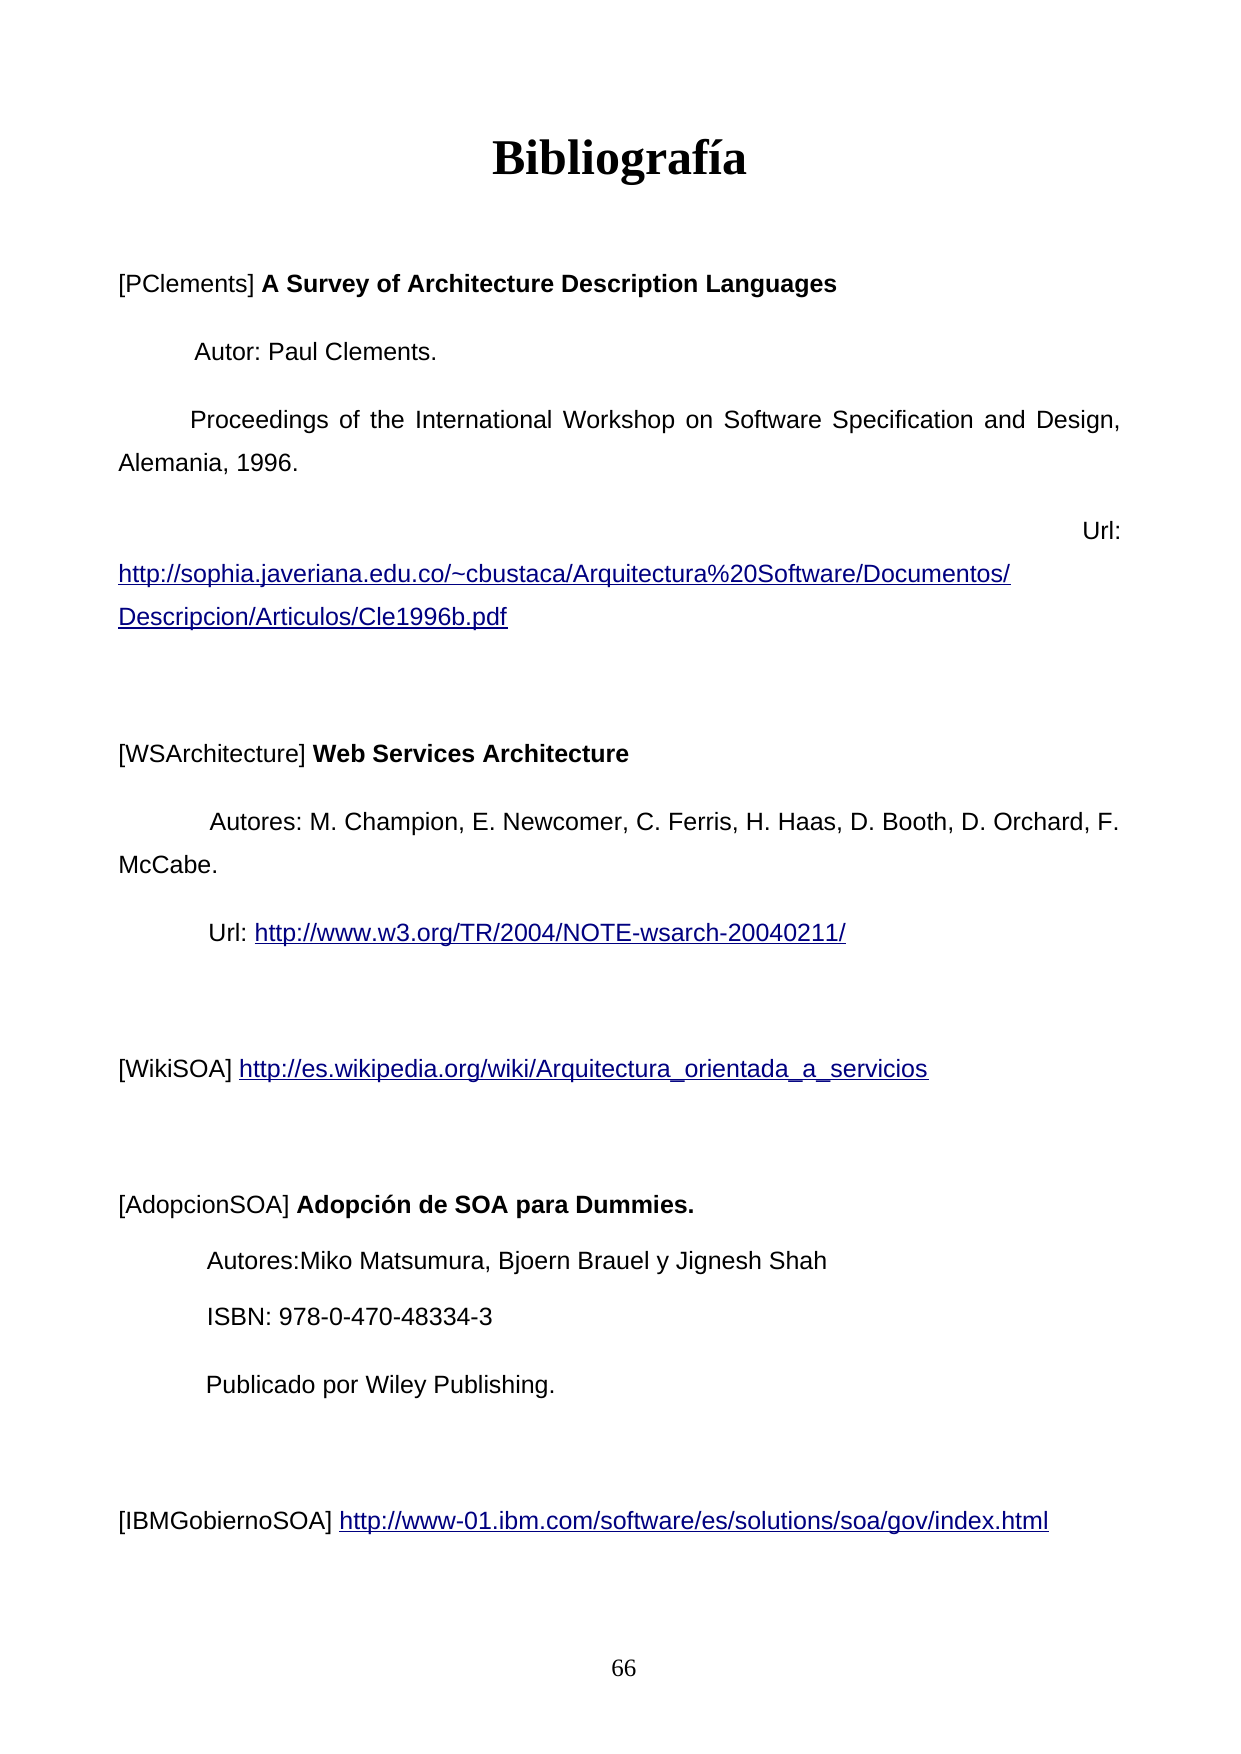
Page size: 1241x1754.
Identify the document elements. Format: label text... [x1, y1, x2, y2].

text Autores: M. Champion, E. Newcomer, C. Ferris, H. Haas, D. Booth, D. Orchard, F. McCabe. [118, 807, 1122, 879]
text Proceedings of the International Workshop on Software Specification and Design, Alemania, 1996. [118, 405, 1122, 477]
text Publicado por Wiley Publishing. [118, 1370, 1122, 1399]
text ISBN: 978-0-470-48334-3 [118, 1302, 1122, 1331]
text [AdopcionSOA] Adopción de SOA para Dummies. [118, 1191, 1122, 1219]
text [WSArchitecture] Web Services Architecture [118, 739, 1122, 767]
text Autores:Miko Matsumura, Bjoern Brauel y Jignesh Shah [118, 1246, 1122, 1275]
text Url: http://sophia.javeriana.edu.co/~cbustaca/Arquitectura%20Software/Documentos/Descripcion/Articulos/Cle1996b.pdf [118, 516, 1122, 631]
text [IBMGobiernoSOA] http://www-01.ibm.com/software/es/solutions/soa/gov/index.html [118, 1506, 1122, 1535]
text Url: http://www.w3.org/TR/2004/NOTE-wsarch-20040211/ [118, 918, 1122, 947]
text [PClements] A Survey of Architecture Description Languages [118, 269, 1122, 297]
text Autor: Paul Clements. [118, 337, 1122, 366]
text [WikiSOA] http://es.wikipedia.org/wiki/Arquitectura_orientada_a_servicios [118, 1054, 1122, 1083]
subtitle Bibliografía [118, 128, 1122, 185]
